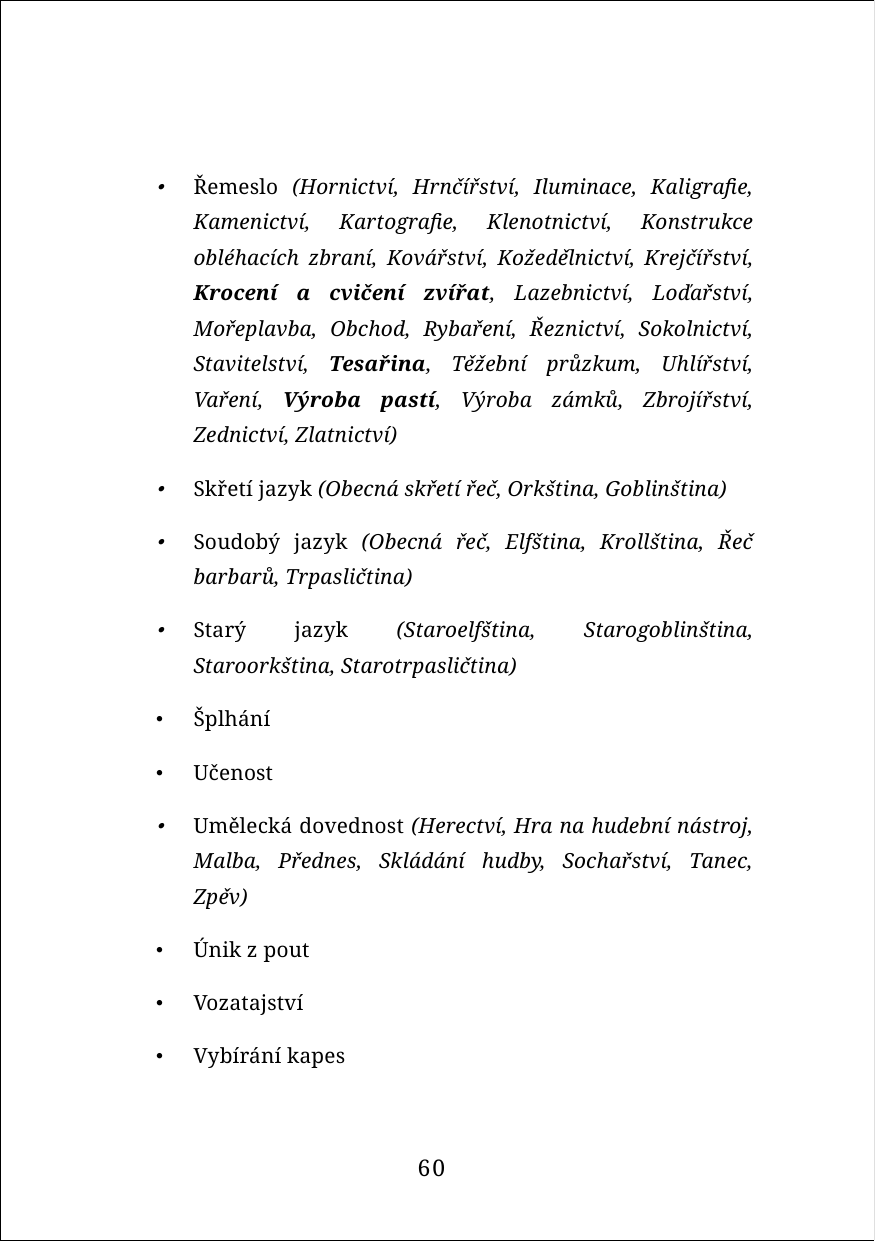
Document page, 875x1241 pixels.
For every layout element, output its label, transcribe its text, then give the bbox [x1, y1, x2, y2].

list Umělecká dovednost (Herectví, Hra na hudební nástroj, Malba, Přednes, Skládání hudby, Sochařství, Tanec, Zpěv) [156, 811, 756, 910]
list Starý jazyk (Staroelfština, Starogoblinština, Staroorkština, Starotrpasličtina) [156, 616, 756, 679]
list Učenost [156, 758, 756, 786]
list Šplhání [156, 704, 756, 733]
list Vozatajství [156, 988, 756, 1017]
list Únik z pout [156, 935, 756, 963]
list Řemeslo (Hornictví, Hrnčířství, Iluminace, Kaligrafie, Kamenictví, Kartografie, Klenotnictví, Konstrukce obléhacích zbraní, Kovářství, Kožedělnictví, Krejčířství, Krocení a cvičení zvířat, Lazebnictví, Loďařství, Mořeplavba, Obchod, Rybaření, Řeznictví, Sokolnictví, Stavitelství, Tesařina, Těžební průzkum, Uhlířství, Vaření, Výroba pastí, Výroba zámků, Zbrojířství, Zednictví, Zlatnictví) [156, 172, 756, 449]
list Skřetí jazyk (Obecná skřetí řeč, Orkština, Goblinština) [156, 474, 756, 502]
list Vybírání kapes [156, 1042, 756, 1070]
list Soudobý jazyk (Obecná řeč, Elfština, Krollština, Řeč barbarů, Trpasličtina) [156, 527, 756, 591]
